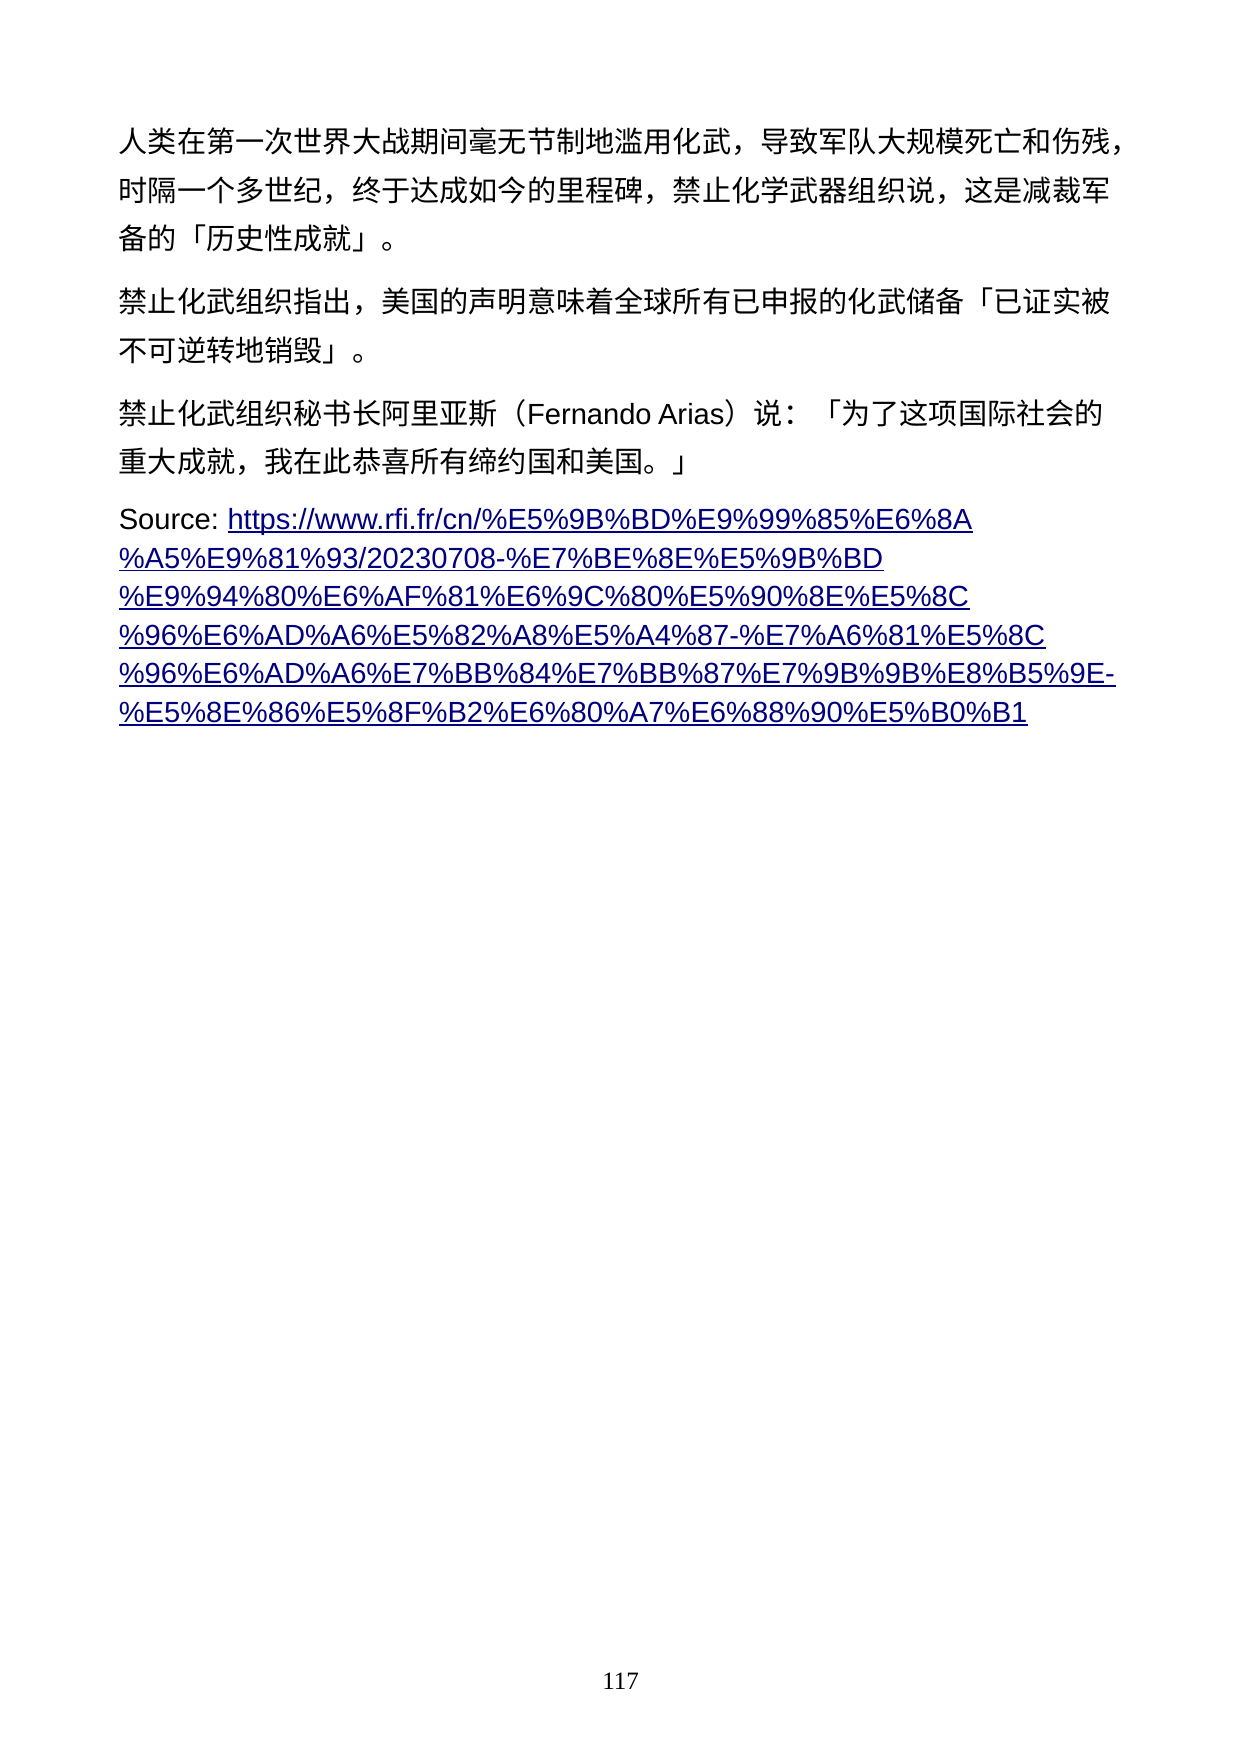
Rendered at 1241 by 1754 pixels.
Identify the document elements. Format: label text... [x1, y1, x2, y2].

text 禁止化武组织指出，美国的声明意味着全球所有已申报的化武储备「已证实被不可逆转地销毁」。 [118, 279, 1122, 369]
text Source: https://www.rfi.fr/cn/%E5%9B%BD%E9%99%85%E6%8A%A5%E9%81%93/20230708-%E7%BE%8E%E5%9B%BD%E9%94%80%E6%AF%81%E6%9C%80%E5%90%8E%E5%8C%96%E6%AD%A6%E5%82%A8%E5%A4%87-%E7%A6%81%E5%8C%96%E6%AD%A6%E7%BB%84%E7%BB%87%E7%9B%9B%E8%B5%9E-%E5%8E%86%E5%8F%B2%E6%80%A7%E6%88%90%E5%B0%B1 [118, 502, 1122, 728]
text 禁止化武组织秘书长阿里亚斯（Fernando Arias）说：「为了这项国际社会的重大成就，我在此恭喜所有缔约国和美国。」 [118, 390, 1122, 481]
text 人类在第一次世界大战期间毫无节制地滥用化武，导致军队大规模死亡和伤残，时隔一个多世纪，终于达成如今的里程碑，禁止化学武器组织说，这是减裁军备的「历史性成就」。 [118, 118, 1122, 258]
